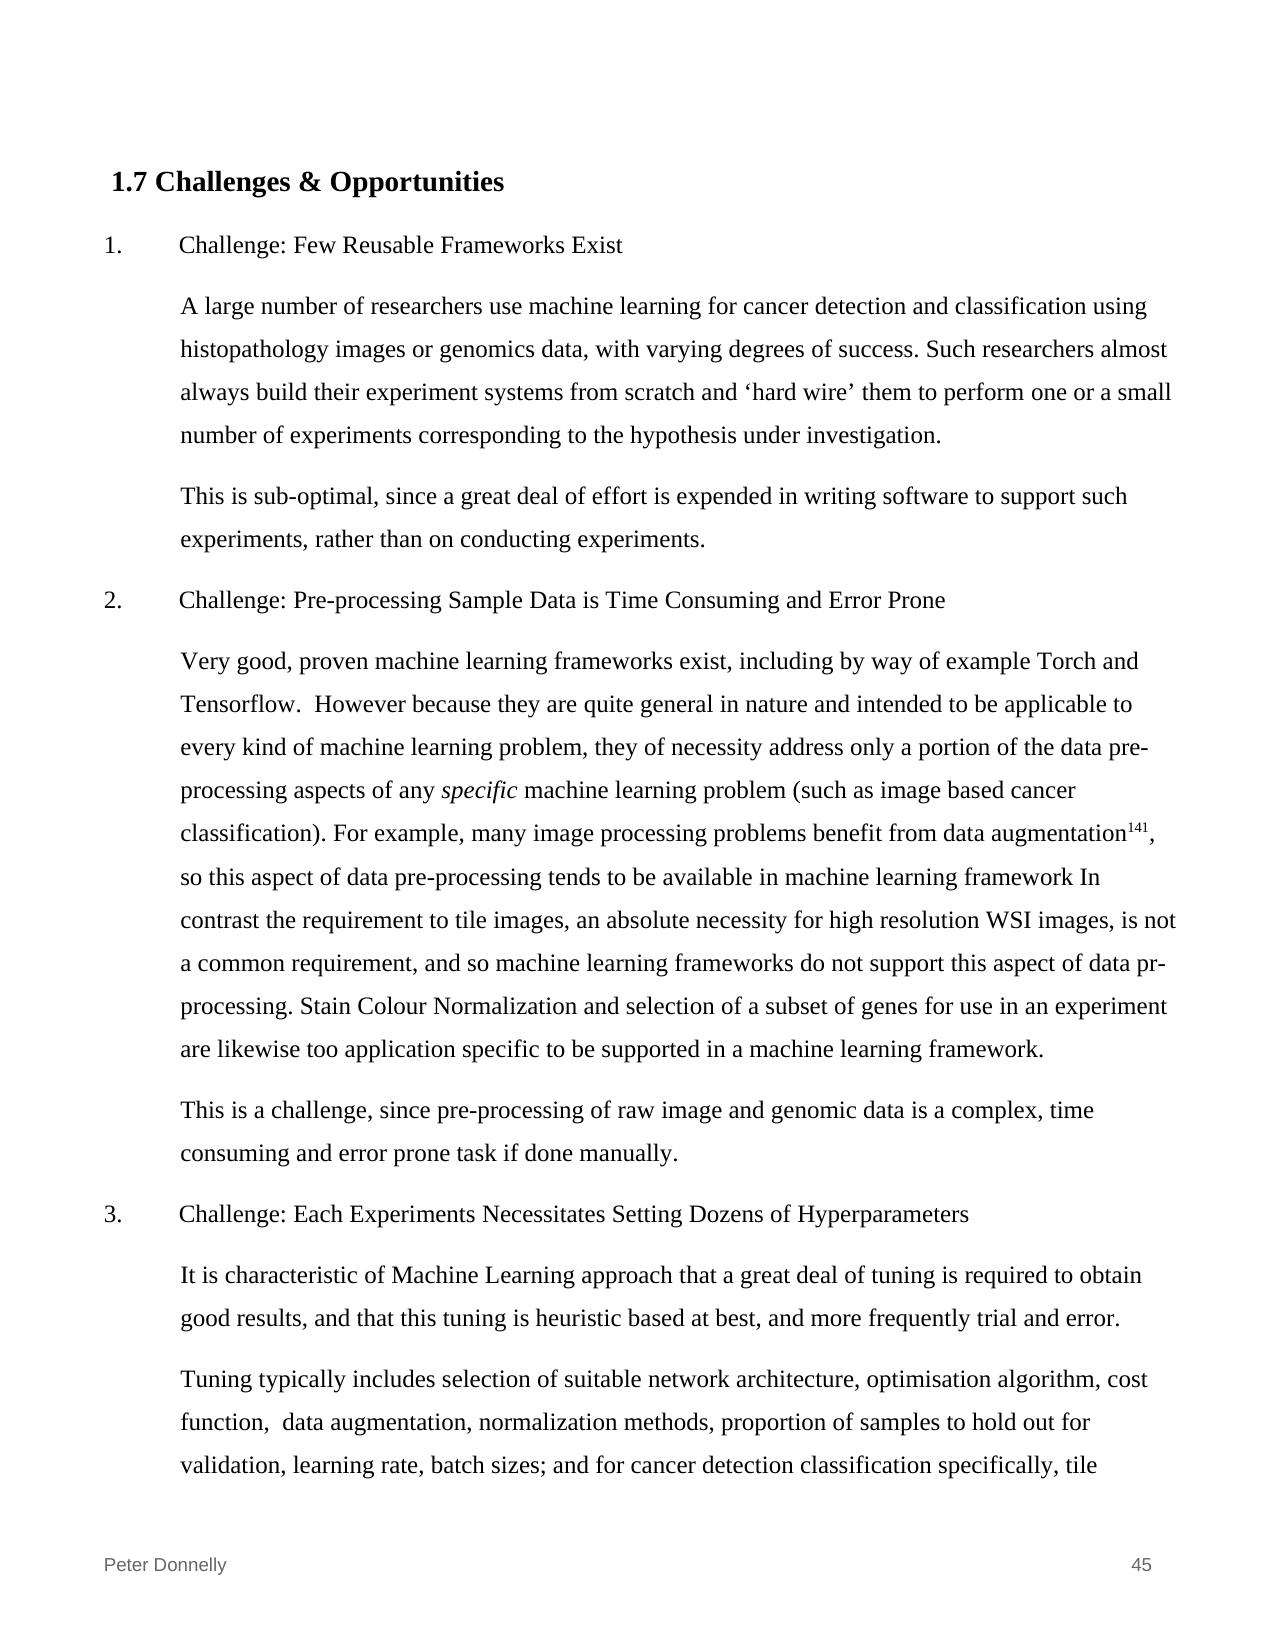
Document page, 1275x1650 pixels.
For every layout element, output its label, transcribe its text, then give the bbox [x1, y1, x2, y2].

list Challenge: Pre-processing Sample Data is Time Consuming and Error Prone [103, 585, 1181, 614]
text Tuning typically includes selection of suitable network architecture, optimisation algorithm, cost function, data augmentation, normalization methods, proportion of samples to hold out for validation, learning rate, batch sizes; and for cancer detection classification specifically, tile [180, 1364, 1181, 1479]
text Very good, proven machine learning frameworks exist, including by way of example Torch and Tensorflow. However because they are quite general in nature and intended to be applicable to every kind of machine learning problem, they of necessity address only a portion of the data pre-processing aspects of any specific machine learning problem (such as image based cancer classification). For example, many image processing problems benefit from data augmentation, so this aspect of data pre-processing tends to be available in machine learning framework In contrast the requirement to tile images, an absolute necessity for high resolution WSI images, is not a common requirement, and so machine learning frameworks do not support this aspect of data pr-processing. Stain Colour Normalization and selection of a subset of genes for use in an experiment are likewise too application specific to be supported in a machine learning framework. [180, 646, 1181, 1063]
list Challenge: Each Experiments Necessitates Setting Dozens of Hyperparameters [103, 1199, 1181, 1228]
text This is a challenge, since pre-processing of raw image and genomic data is a complex, time consuming and error prone task if done manually. [180, 1095, 1181, 1167]
text A large number of researchers use machine learning for cancer detection and classification using histopathology images or genomics data, with varying degrees of success. Such researchers almost always build their experiment systems from scratch and ‘hard wire’ them to perform one or a small number of experiments corresponding to the hypothesis under investigation. [180, 291, 1181, 449]
list Challenge: Few Reusable Frameworks Exist [103, 230, 1181, 259]
subtitle Challenges & Opportunities [103, 164, 1181, 198]
text It is characteristic of Machine Learning approach that a great deal of tuning is required to obtain good results, and that this tuning is heuristic based at best, and more frequently trial and error. [180, 1260, 1181, 1332]
text This is sub-optimal, since a great deal of effort is expended in writing software to support such experiments, rather than on conducting experiments. [180, 481, 1181, 553]
